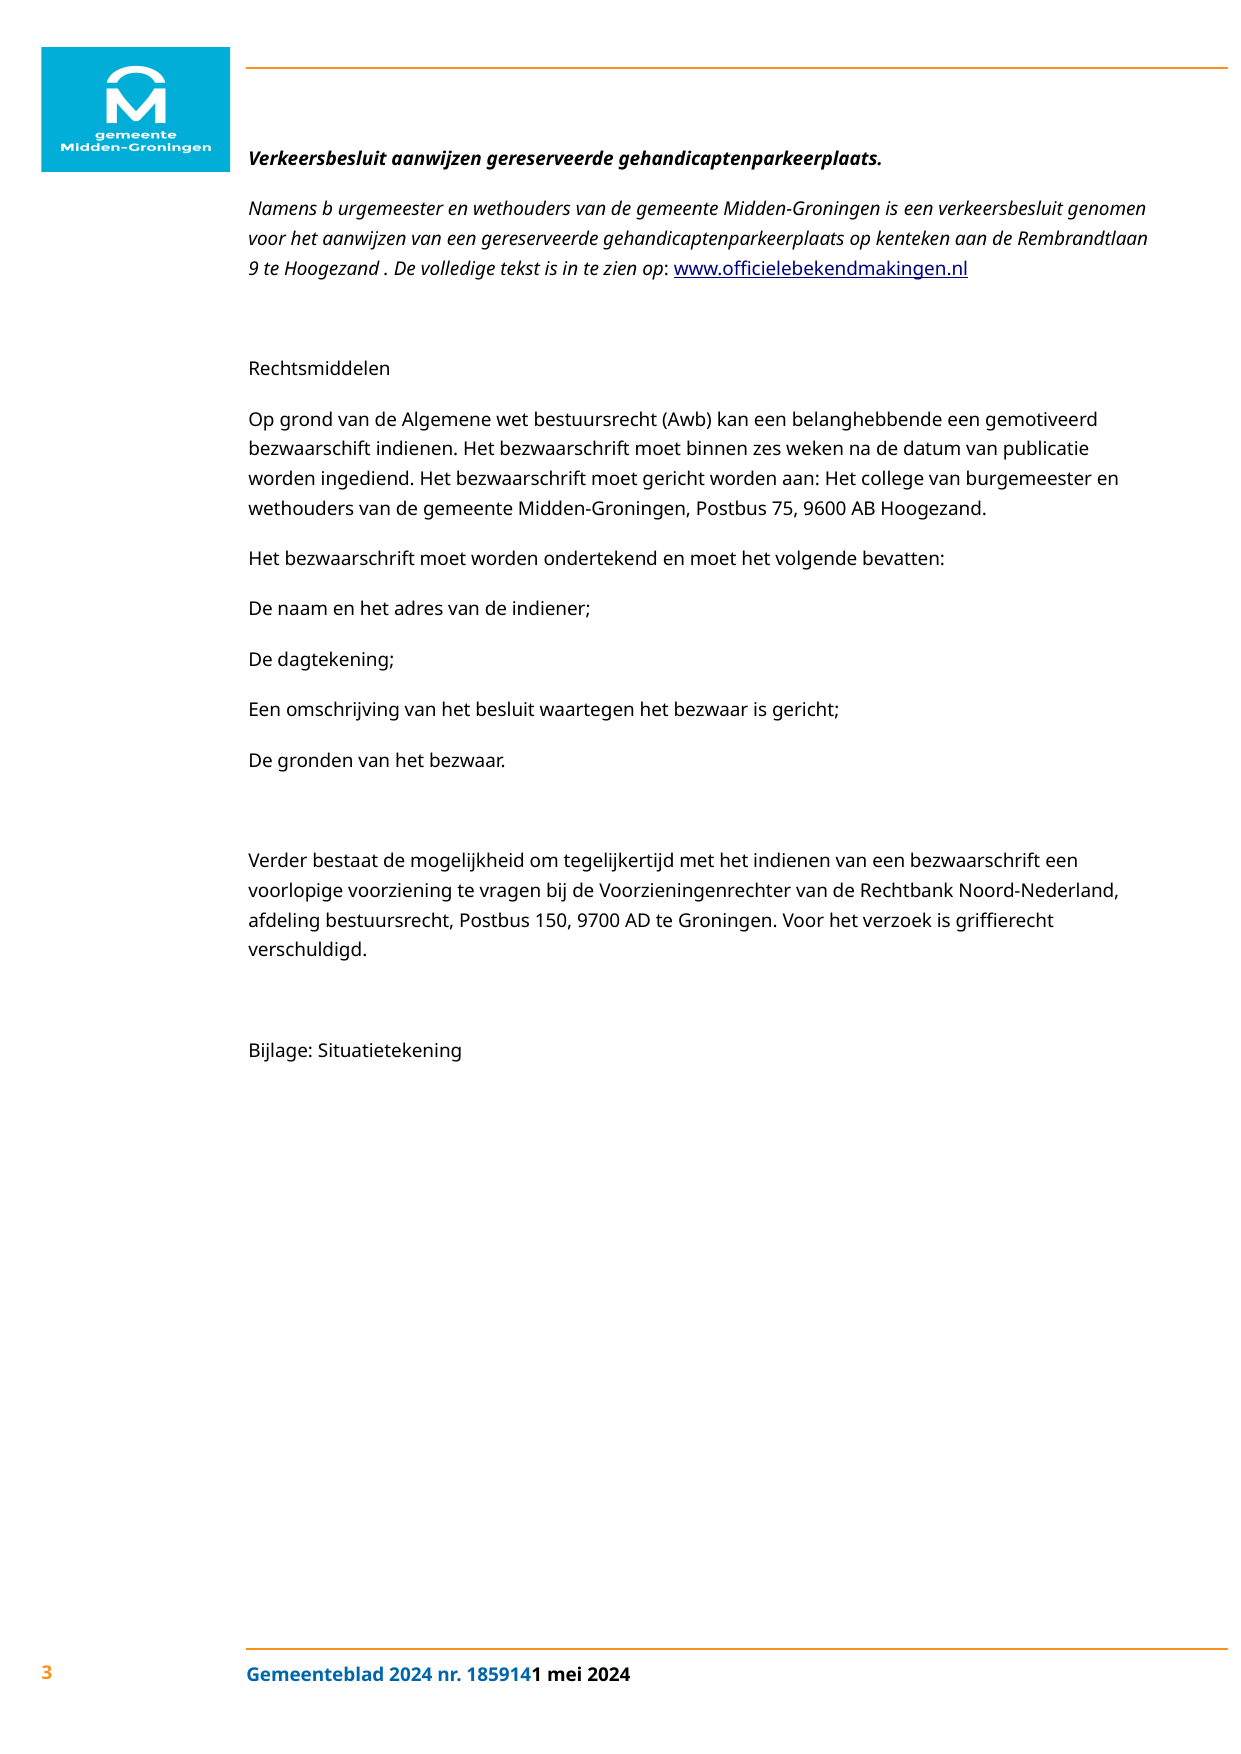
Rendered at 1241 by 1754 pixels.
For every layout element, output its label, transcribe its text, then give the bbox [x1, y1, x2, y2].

text De naam en het adres van de indiener; [248, 596, 1152, 621]
text Namens b urgemeester en wethouders van de gemeente Midden-Groningen is een verkeersbesluit genomen voor het aanwijzen van een gereserveerde gehandicaptenparkeerplaats op kenteken aan de Rembrandtlaan 9 te Hoogezand . De volledige tekst is in te zien op: www.officielebekendmakingen.nl [248, 196, 1152, 281]
text Het bezwaarschrift moet worden ondertekend en moet het volgende bevatten: [248, 545, 1152, 571]
text Verkeersbesluit aanwijzen gereserveerde gehandicaptenparkeerplaats. [248, 145, 1152, 171]
text Verder bestaat de mogelijkheid om tegelijkertijd met het indienen van een bezwaarschrift een voorlopige voorziening te vragen bij de Voorzieningenrechter van de Rechtbank Noord-Nederland, afdeling bestuursrecht, Postbus 150, 9700 AD te Groningen. Voor het verzoek is griffierecht verschuldigd. [248, 848, 1152, 962]
text De dagtekening; [248, 646, 1152, 672]
text Op grond van de Algemene wet bestuursrecht (Awb) kan een belanghebbende een gemotiveerd bezwaarschift indienen. Het bezwaarschrift moet binnen zes weken na de datum van publicatie worden ingediend. Het bezwaarschrift moet gericht worden aan: Het college van burgemeester en wethouders van de gemeente Midden-Groningen, Postbus 75, 9600 AB Hoogezand. [248, 406, 1152, 521]
picture [107, 89, 165, 122]
text De gronden van het bezwaar. [248, 747, 1152, 773]
picture [108, 66, 164, 82]
text Een omschrijving van het besluit waartegen het bezwaar is gericht; [248, 696, 1152, 722]
picture [184, 146, 190, 153]
text Bijlage: Situatietekening [248, 1037, 1152, 1063]
text Rechtsmiddelen [248, 356, 1152, 381]
